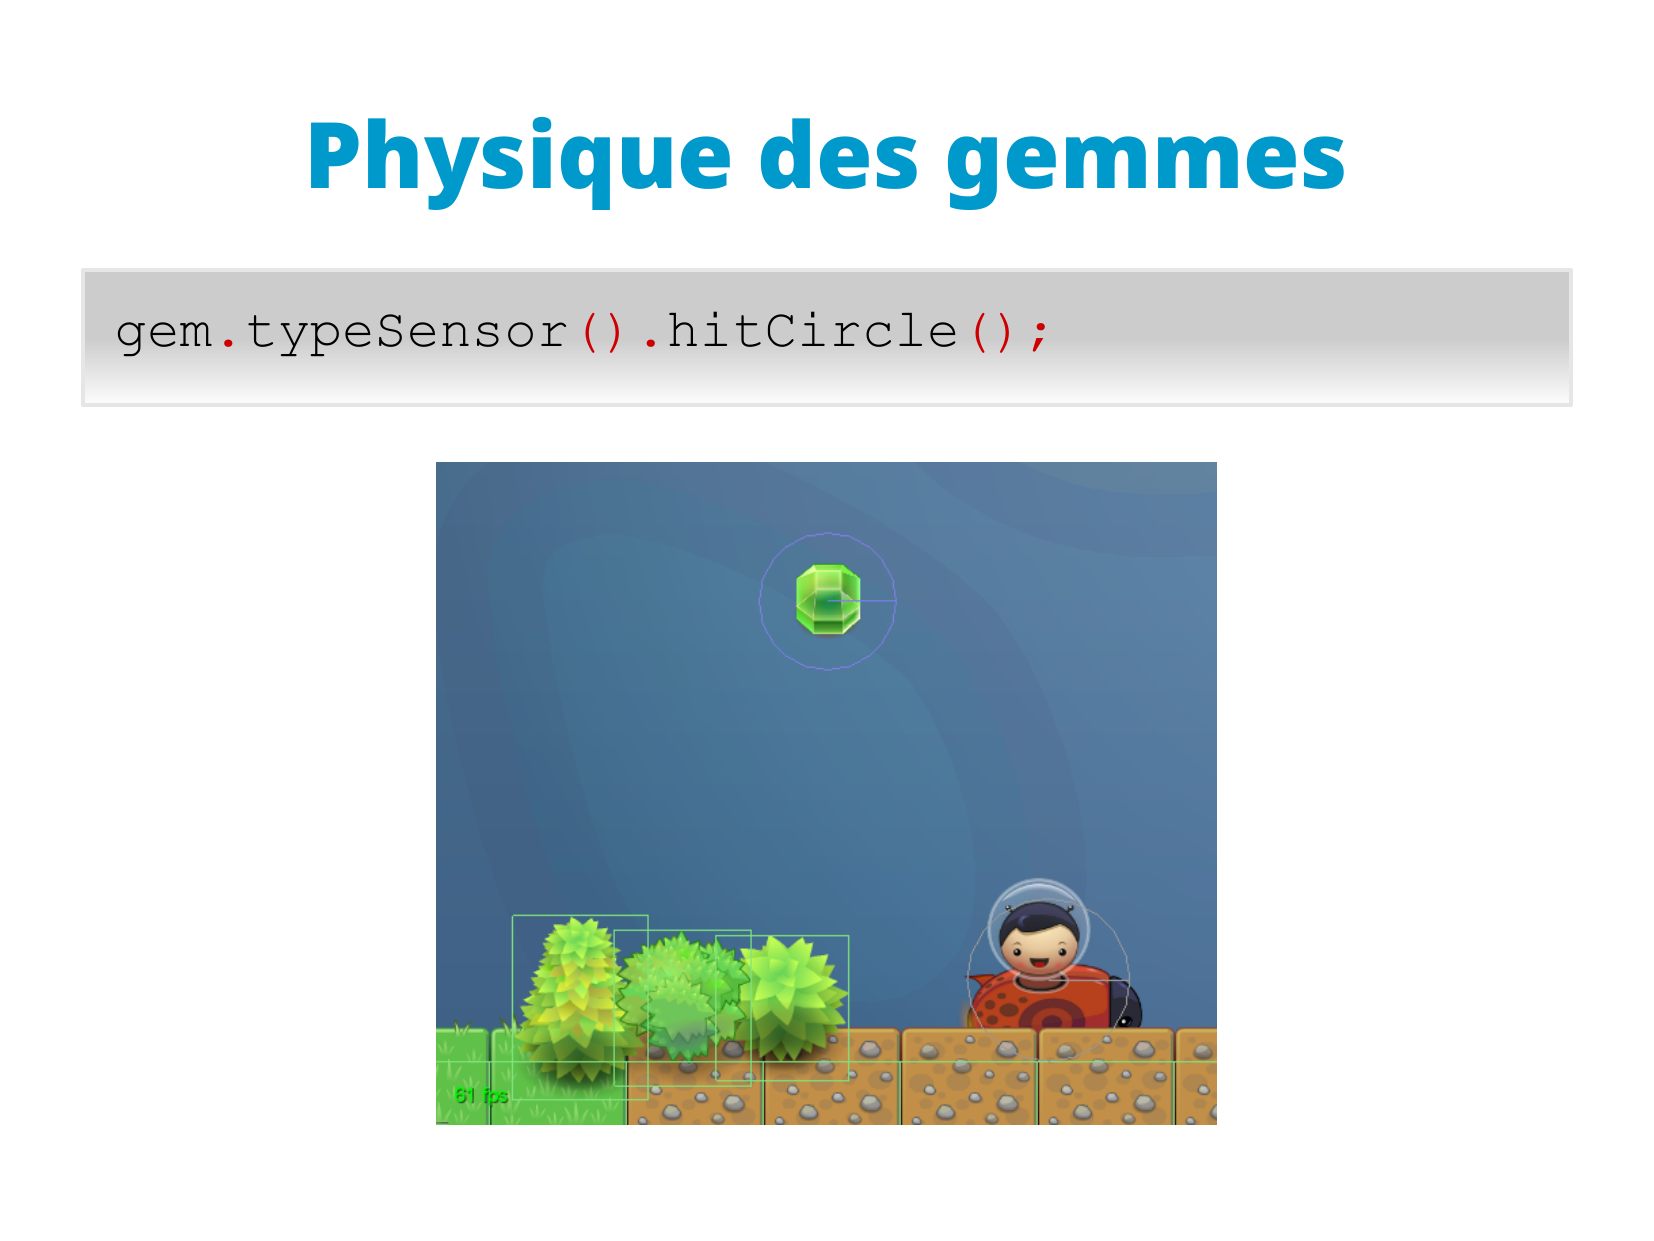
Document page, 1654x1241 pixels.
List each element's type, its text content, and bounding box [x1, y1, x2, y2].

title Physique des gemmes [82, 49, 1571, 257]
list gem.typeSensor().hitCircle(); [82, 270, 1571, 406]
picture [436, 462, 1217, 1126]
